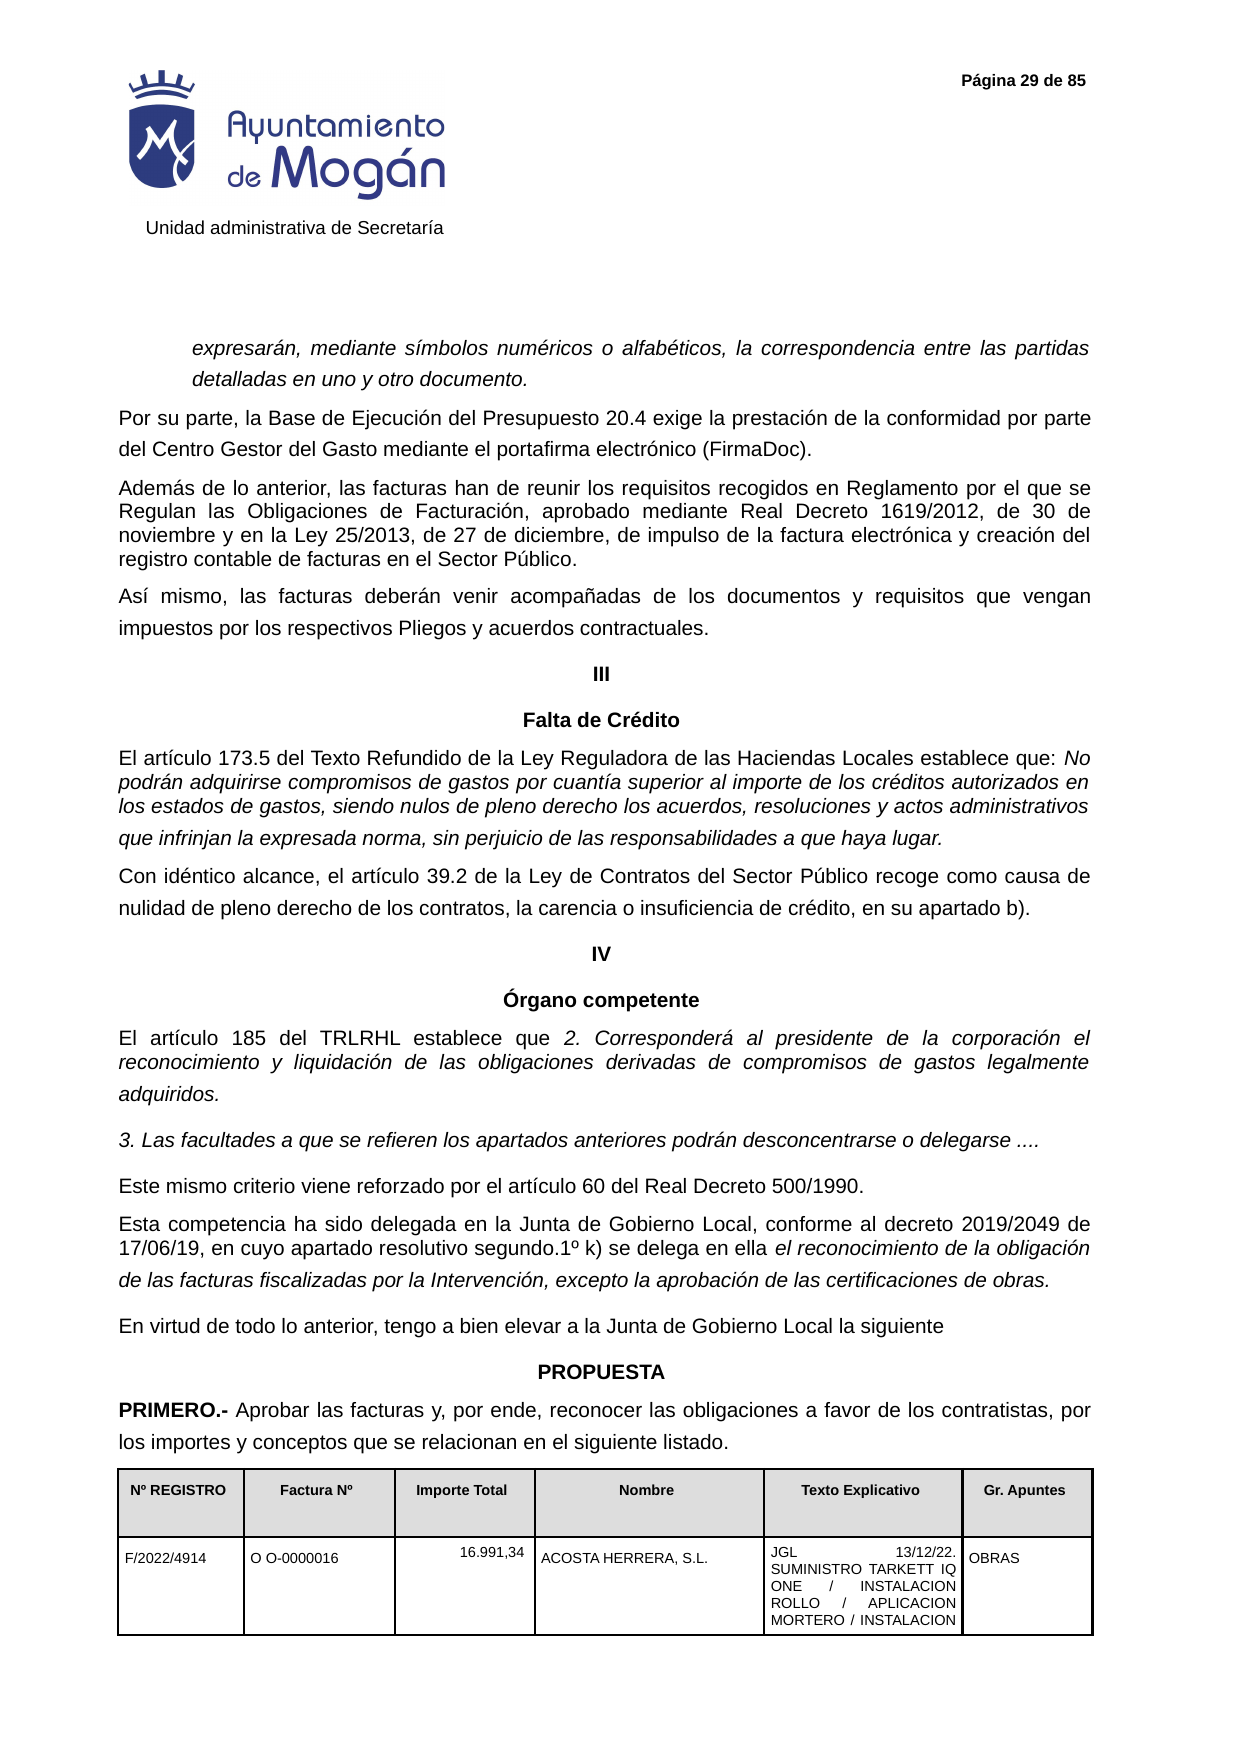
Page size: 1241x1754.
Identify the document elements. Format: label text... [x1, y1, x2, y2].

table_header Nº REGISTRO [119, 1470, 243, 1536]
text Con idéntico alcance, el artículo 39.2 de la Ley de Contratos del Sector Público recoge como causa de nulidad de pleno derecho de los contratos, la carencia o insuficiencia de crédito, en su apartado b). [118, 864, 1092, 921]
text Así mismo, las facturas deberán venir acompañadas de los documentos y requisitos que vengan impuestos por los respectivos Pliegos y acuerdos contractuales. [118, 584, 1092, 641]
text El artículo 185 del TRLRHL establece que 2. Corresponderá al presidente de la corporación el reconocimiento y liquidación de las obligaciones derivadas de compromisos de gastos legalmente adquiridos. [118, 1026, 1092, 1107]
table_cell OBRAS [964, 1538, 1091, 1634]
table_header Texto Explicativo [765, 1470, 961, 1536]
text Esta competencia ha sido delegada en la Junta de Gobierno Local, conforme al decreto 2019/2049 de 17/06/19, en cuyo apartado resolutivo segundo.1º k) se delega en ella el reconocimiento de la obligación de las facturas fiscalizadas por la Intervención, excepto la aprobación de las certificaciones de obras. [118, 1212, 1092, 1293]
text Además de lo anterior, las facturas han de reunir los requisitos recogidos en Reglamento por el que se Regulan las Obligaciones de Facturación, aprobado mediante Real Decreto 1619/2012, de 30 de noviembre y en la Ley 25/2013, de 27 de diciembre, de impulso de la factura electrónica y creación del registro contable de facturas en el Sector Público. [118, 475, 1092, 571]
text PRIMERO.- Aprobar las facturas y, por ende, reconocer las obligaciones a favor de los contratistas, por los importes y conceptos que se relacionan en el siguiente listado. [118, 1398, 1092, 1455]
text El artículo 173.5 del Texto Refundido de la Ley Reguladora de las Haciendas Locales establece que: No podrán adquirirse compromisos de gastos por cuantía superior al importe de los créditos autorizados en los estados de gastos, siendo nulos de pleno derecho los acuerdos, resoluciones y actos administrativos que infrinjan la expresada norma, sin perjuicio de las responsabilidades a que haya lugar. [118, 746, 1092, 851]
text Falta de Crédito [118, 700, 1092, 733]
text Por su parte, la Base de Ejecución del Presupuesto 20.4 exige la prestación de la conformidad por parte del Centro Gestor del Gasto mediante el portafirma electrónico (FirmaDoc). [118, 405, 1092, 463]
table_cell F/2022/4914 [119, 1538, 243, 1634]
table_header Importe Total [396, 1470, 534, 1536]
text IV [118, 934, 1092, 967]
text 3. Las facultades a que se refieren los apartados anteriores podrán desconcentrarse o delegarse .... [118, 1120, 1092, 1153]
table_header Factura Nº [245, 1470, 394, 1536]
text En virtud de todo lo anterior, tengo a bien elevar a la Junta de Gobierno Local la siguiente [118, 1306, 1092, 1339]
table_cell JGL 13/12/22. SUMINISTRO TARKETT IQ ONE / INSTALACION ROLLO / APLICACION MORTERO / INSTALACION [765, 1538, 961, 1634]
text Órgano competente [118, 980, 1092, 1013]
text III [118, 654, 1092, 687]
picture [128, 70, 445, 206]
list expresarán, mediante símbolos numéricos o alfabéticos, la correspondencia entre las partidas detalladas en uno y otro documento. [162, 335, 1092, 393]
text Este mismo criterio viene reforzado por el artículo 60 del Real Decreto 500/1990. [118, 1166, 1092, 1199]
table_cell O O-0000016 [245, 1538, 394, 1634]
table_header Gr. Apuntes [964, 1470, 1091, 1536]
table_cell 16.991,34 [396, 1538, 534, 1634]
table_header Nombre [536, 1470, 763, 1536]
text PROPUESTA [118, 1352, 1092, 1385]
table_cell ACOSTA HERRERA, S.L. [536, 1538, 763, 1634]
